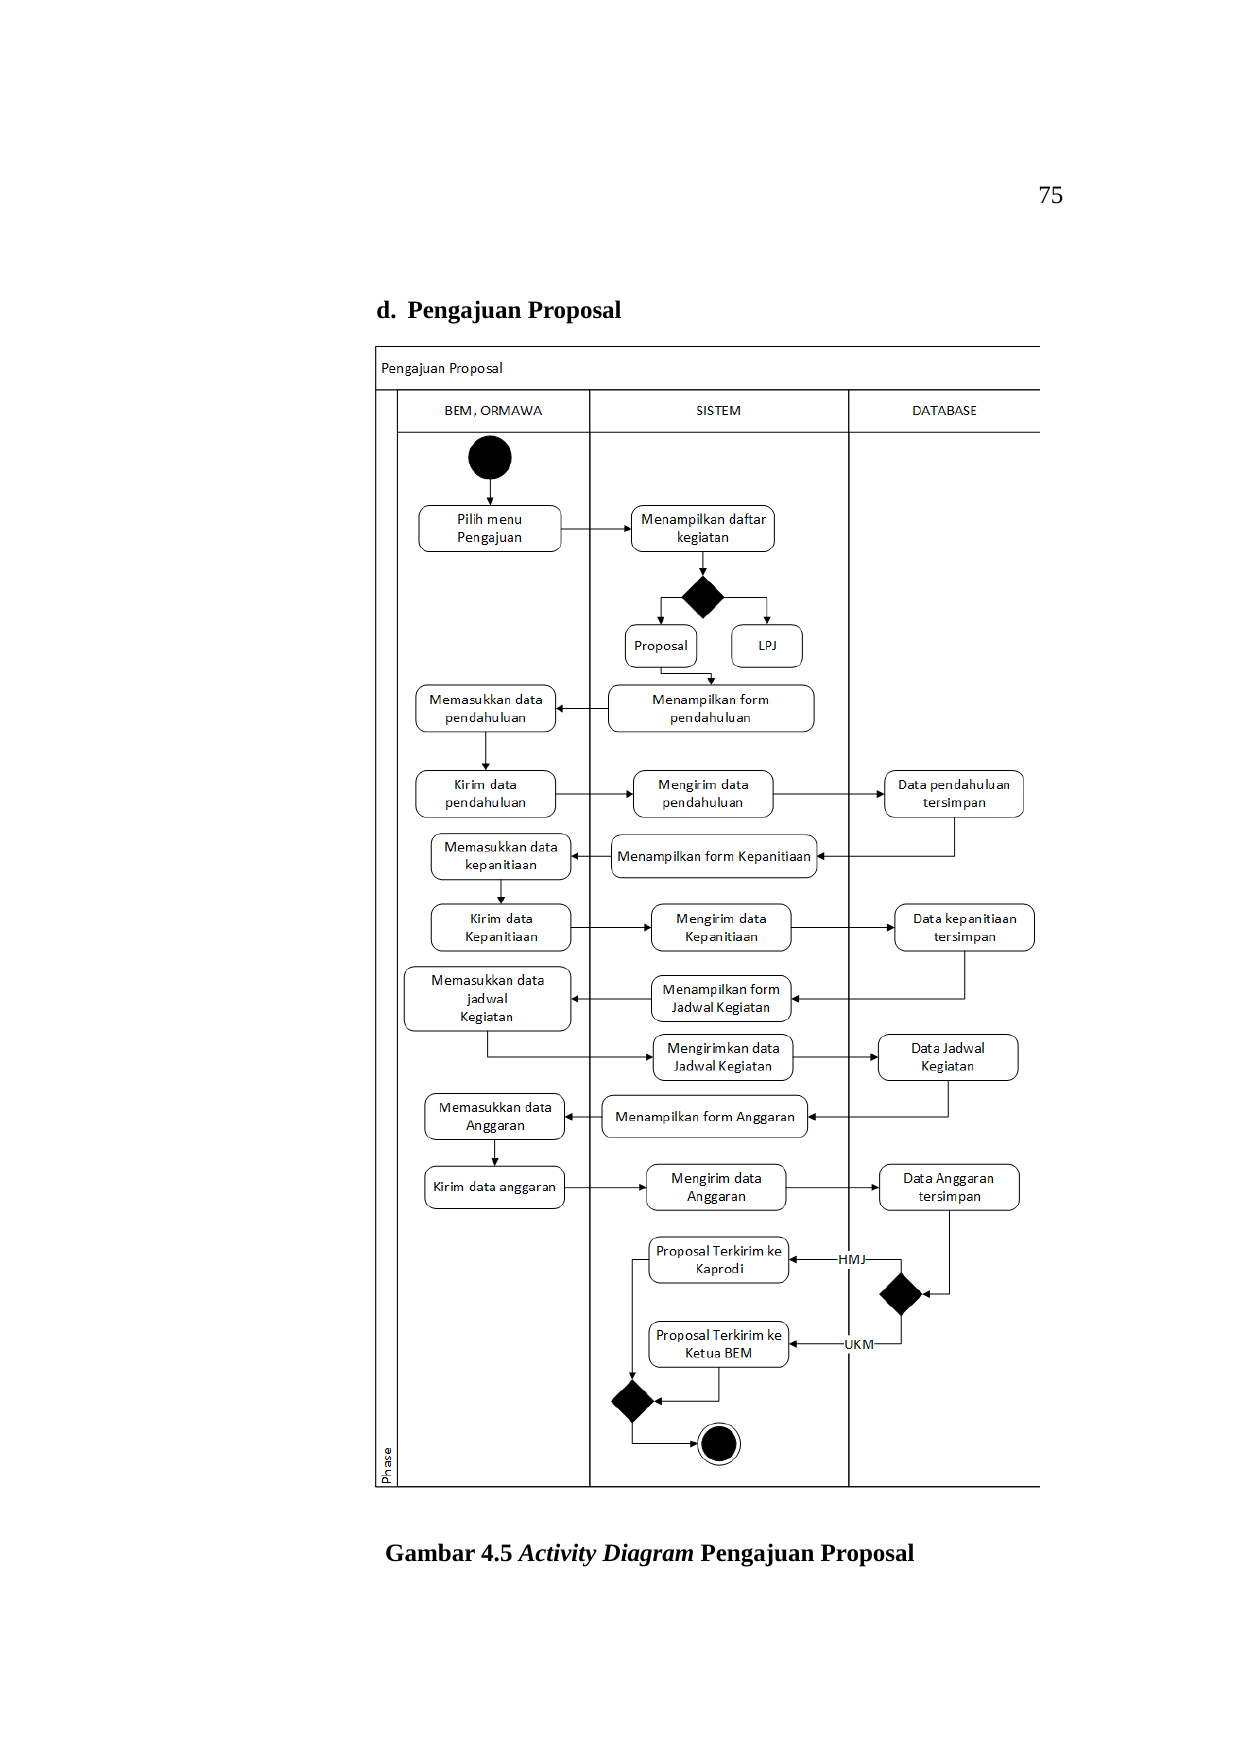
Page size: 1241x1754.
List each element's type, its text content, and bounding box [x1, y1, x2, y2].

text Gambar 4.5 Activity Diagram Pengajuan Proposal [236, 1538, 1063, 1567]
list Pengajuan Proposal [376, 295, 1063, 324]
table_header [236, 338, 1063, 1526]
picture [372, 345, 1040, 1492]
